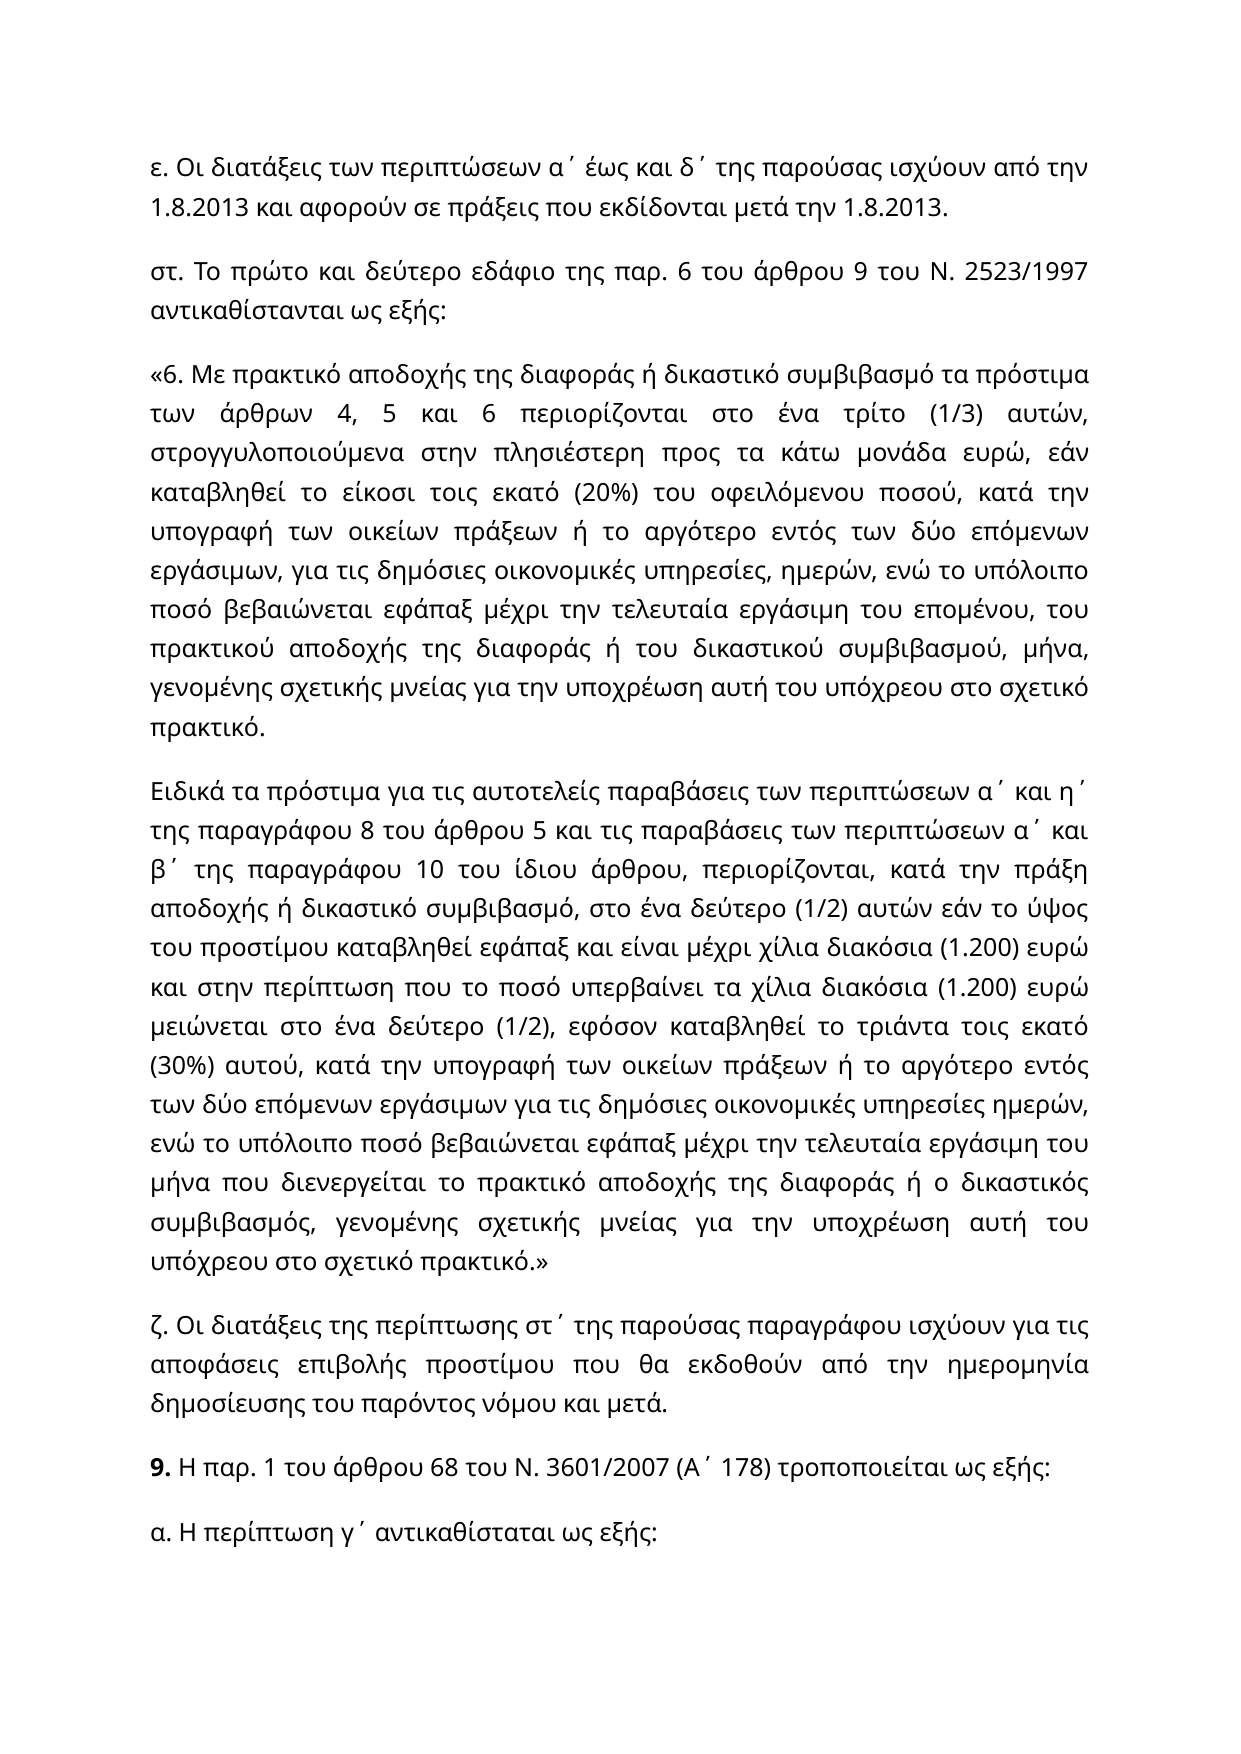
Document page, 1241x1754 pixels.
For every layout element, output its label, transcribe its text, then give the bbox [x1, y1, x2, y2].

text α. Η περίπτωση γ΄ αντικαθίσταται ως εξής: [150, 1514, 1090, 1548]
text «6. Με πρακτικό αποδοχής της διαφοράς ή δικαστικό συμβιβασμό τα πρόστιμα των άρθρων 4, 5 και 6 περιορίζονται στο ένα τρίτο (1/3) αυτών, στρογγυλοποιούμενα στην πλησιέστερη προς τα κάτω μονάδα ευρώ, εάν καταβληθεί το είκοσι τοις εκατό (20%) του οφειλόμενου ποσού, κατά την υπογραφή των οικείων πράξεων ή το αργότερο εντός των δύο επόμενων εργάσιμων, για τις δημόσιες οικονομικές υπηρεσίες, ημερών, ενώ το υπόλοιπο ποσό βεβαιώνεται εφάπαξ μέχρι την τελευταία εργάσιμη του επομένου, του πρακτικού αποδοχής της διαφοράς ή του δικαστικού συμβιβασμού, μήνα, γενομένης σχετικής μνείας για την υποχρέωση αυτή του υπόχρεου στο σχετικό πρακτικό. [150, 357, 1090, 743]
text στ. Το πρώτο και δεύτερο εδάφιο της παρ. 6 του άρθρου 9 του Ν. 2523/1997 αντικαθίστανται ως εξής: [150, 253, 1090, 327]
text ε. Οι διατάξεις των περιπτώσεων α΄ έως και δ΄ της παρούσας ισχύουν από την 1.8.2013 και αφορούν σε πράξεις που εκδίδονται μετά την 1.8.2013. [150, 150, 1090, 223]
text ζ. Οι διατάξεις της περίπτωσης στ΄ της παρούσας παραγράφου ισχύουν για τις αποφάσεις επιβολής προστίμου που θα εκδοθούν από την ημερομηνία δημοσίευσης του παρόντος νόμου και μετά. [150, 1307, 1090, 1420]
text Ειδικά τα πρόστιμα για τις αυτοτελείς παραβάσεις των περιπτώσεων α΄ και η΄ της παραγράφου 8 του άρθρου 5 και τις παραβάσεις των περιπτώσεων α΄ και β΄ της παραγράφου 10 του ίδιου άρθρου, περιορίζονται, κατά την πράξη αποδοχής ή δικαστικό συμβιβασμό, στο ένα δεύτερο (1/2) αυτών εάν το ύψος του προστίμου καταβληθεί εφάπαξ και είναι μέχρι χίλια διακόσια (1.200) ευρώ και στην περίπτωση που το ποσό υπερβαίνει τα χίλια διακόσια (1.200) ευρώ μειώνεται στο ένα δεύτερο (1/2), εφόσον καταβληθεί το τριάντα τοις εκατό (30%) αυτού, κατά την υπογραφή των οικείων πράξεων ή το αργότερο εντός των δύο επόμενων εργάσιμων για τις δημόσιες οικονομικές υπηρεσίες ημερών, ενώ το υπόλοιπο ποσό βεβαιώνεται εφάπαξ μέχρι την τελευταία εργάσιμη του μήνα που διενεργείται το πρακτικό αποδοχής της διαφοράς ή ο δικαστικός συμβιβασμός, γενομένης σχετικής μνείας για την υποχρέωση αυτή του υπόχρεου στο σχετικό πρακτικό.» [150, 773, 1090, 1277]
text 9. Η παρ. 1 του άρθρου 68 του Ν. 3601/2007 (Α΄ 178) τροποποιείται ως εξής: [150, 1450, 1090, 1484]
